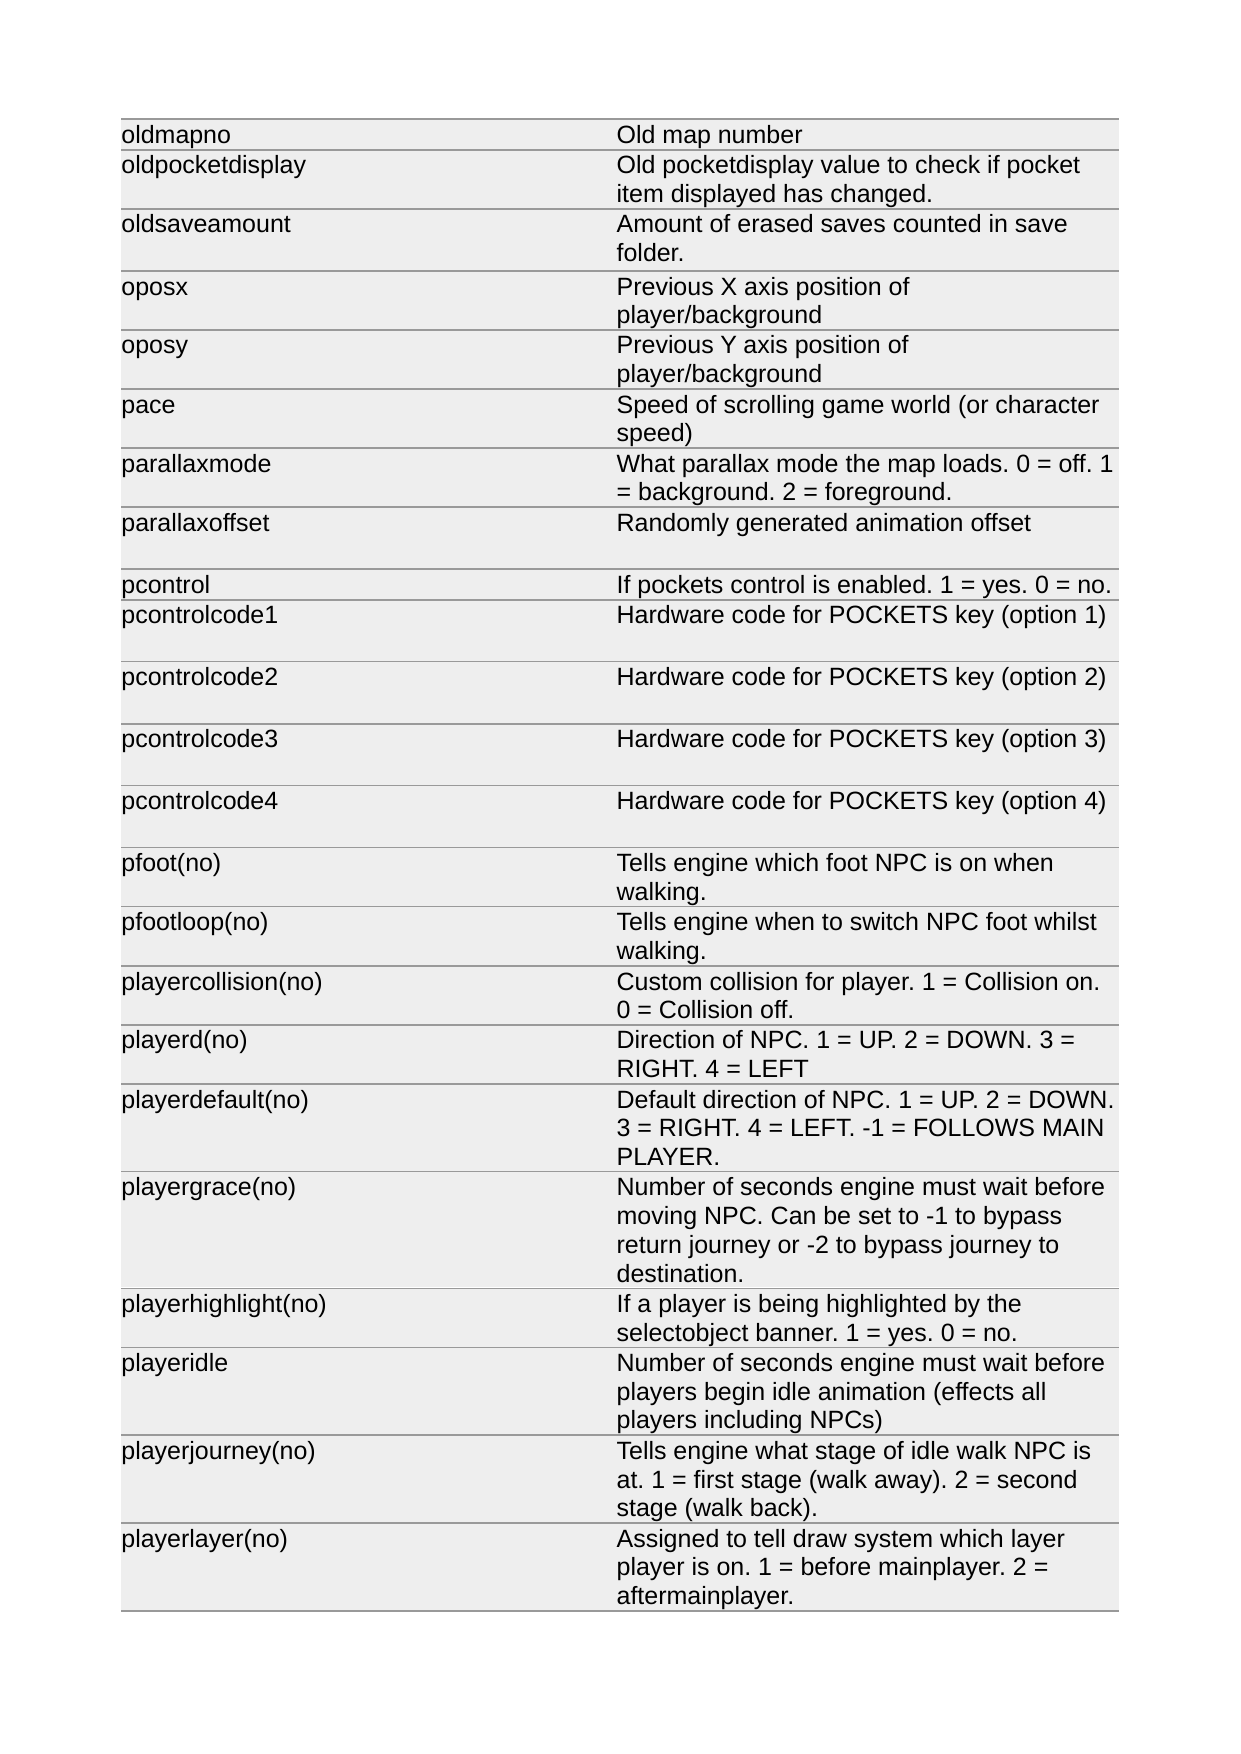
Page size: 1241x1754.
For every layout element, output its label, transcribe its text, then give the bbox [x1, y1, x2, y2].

table_cell Speed of scrolling game world (or character speed) [616, 390, 1119, 447]
table_cell playergrace(no) [121, 1172, 616, 1287]
table_cell pcontrolcode4 [121, 786, 616, 847]
table_cell Hardware code for POCKETS key (option 2) [616, 662, 1119, 723]
table_cell Tells engine which foot NPC is on when walking. [616, 848, 1119, 906]
table_cell Amount of erased saves counted in save folder. [616, 210, 1119, 270]
table_cell playerdefault(no) [121, 1085, 616, 1171]
table_cell Number of seconds engine must wait before moving NPC. Can be set to -1 to bypass return journey or -2 to bypass journey to destination. [616, 1172, 1119, 1287]
table_cell playerlayer(no) [121, 1524, 616, 1610]
table_cell Tells engine what stage of idle walk NPC is at. 1 = first stage (walk away). 2 = second stage (walk back). [616, 1436, 1119, 1522]
table_cell If pockets control is enabled. 1 = yes. 0 = no. [616, 570, 1119, 599]
table_cell parallaxoffset [121, 508, 616, 568]
table_cell Old pocketdisplay value to check if pocket item displayed has changed. [616, 151, 1119, 208]
table_cell playerjourney(no) [121, 1436, 616, 1522]
table_cell pfoot(no) [121, 848, 616, 906]
table_cell oposx [121, 272, 616, 329]
table_cell If a player is being highlighted by the selectobject banner. 1 = yes. 0 = no. [616, 1289, 1119, 1346]
table_cell playerhighlight(no) [121, 1289, 616, 1346]
table_cell What parallax mode the map loads. 0 = off. 1 = background. 2 = foreground. [616, 449, 1119, 506]
table_cell Hardware code for POCKETS key (option 3) [616, 725, 1119, 785]
table_cell pcontrolcode1 [121, 601, 616, 661]
table_cell playerd(no) [121, 1026, 616, 1083]
table_cell parallaxmode [121, 449, 616, 506]
table_cell pcontrolcode2 [121, 662, 616, 723]
table_cell playercollision(no) [121, 967, 616, 1024]
table_cell pfootloop(no) [121, 907, 616, 965]
table_cell pcontrolcode3 [121, 725, 616, 785]
table_cell Previous X axis position of player/background [616, 272, 1119, 329]
table_cell Randomly generated animation offset [616, 508, 1119, 568]
table_cell pcontrol [121, 570, 616, 599]
table_cell Previous Y axis position of player/background [616, 331, 1119, 388]
table_cell oldsaveamount [121, 210, 616, 270]
table_cell Tells engine when to switch NPC foot whilst walking. [616, 907, 1119, 965]
table_cell Direction of NPC. 1 = UP. 2 = DOWN. 3 = RIGHT. 4 = LEFT [616, 1026, 1119, 1083]
table_cell oldpocketdisplay [121, 151, 616, 208]
table_cell playeridle [121, 1348, 616, 1434]
table_cell Old map number [616, 120, 1119, 149]
table_cell Hardware code for POCKETS key (option 4) [616, 786, 1119, 847]
table_cell oldmapno [121, 120, 616, 149]
table_cell oposy [121, 331, 616, 388]
table_cell pace [121, 390, 616, 447]
table_cell Assigned to tell draw system which layer player is on. 1 = before mainplayer. 2 = aftermainplayer. [616, 1524, 1119, 1610]
table_cell Number of seconds engine must wait before players begin idle animation (effects all players including NPCs) [616, 1348, 1119, 1434]
table_cell Custom collision for player. 1 = Collision on. 0 = Collision off. [616, 967, 1119, 1024]
table_cell Default direction of NPC. 1 = UP. 2 = DOWN. 3 = RIGHT. 4 = LEFT. -1 = FOLLOWS MAIN PLAYER. [616, 1085, 1119, 1171]
table_cell Hardware code for POCKETS key (option 1) [616, 601, 1119, 661]
